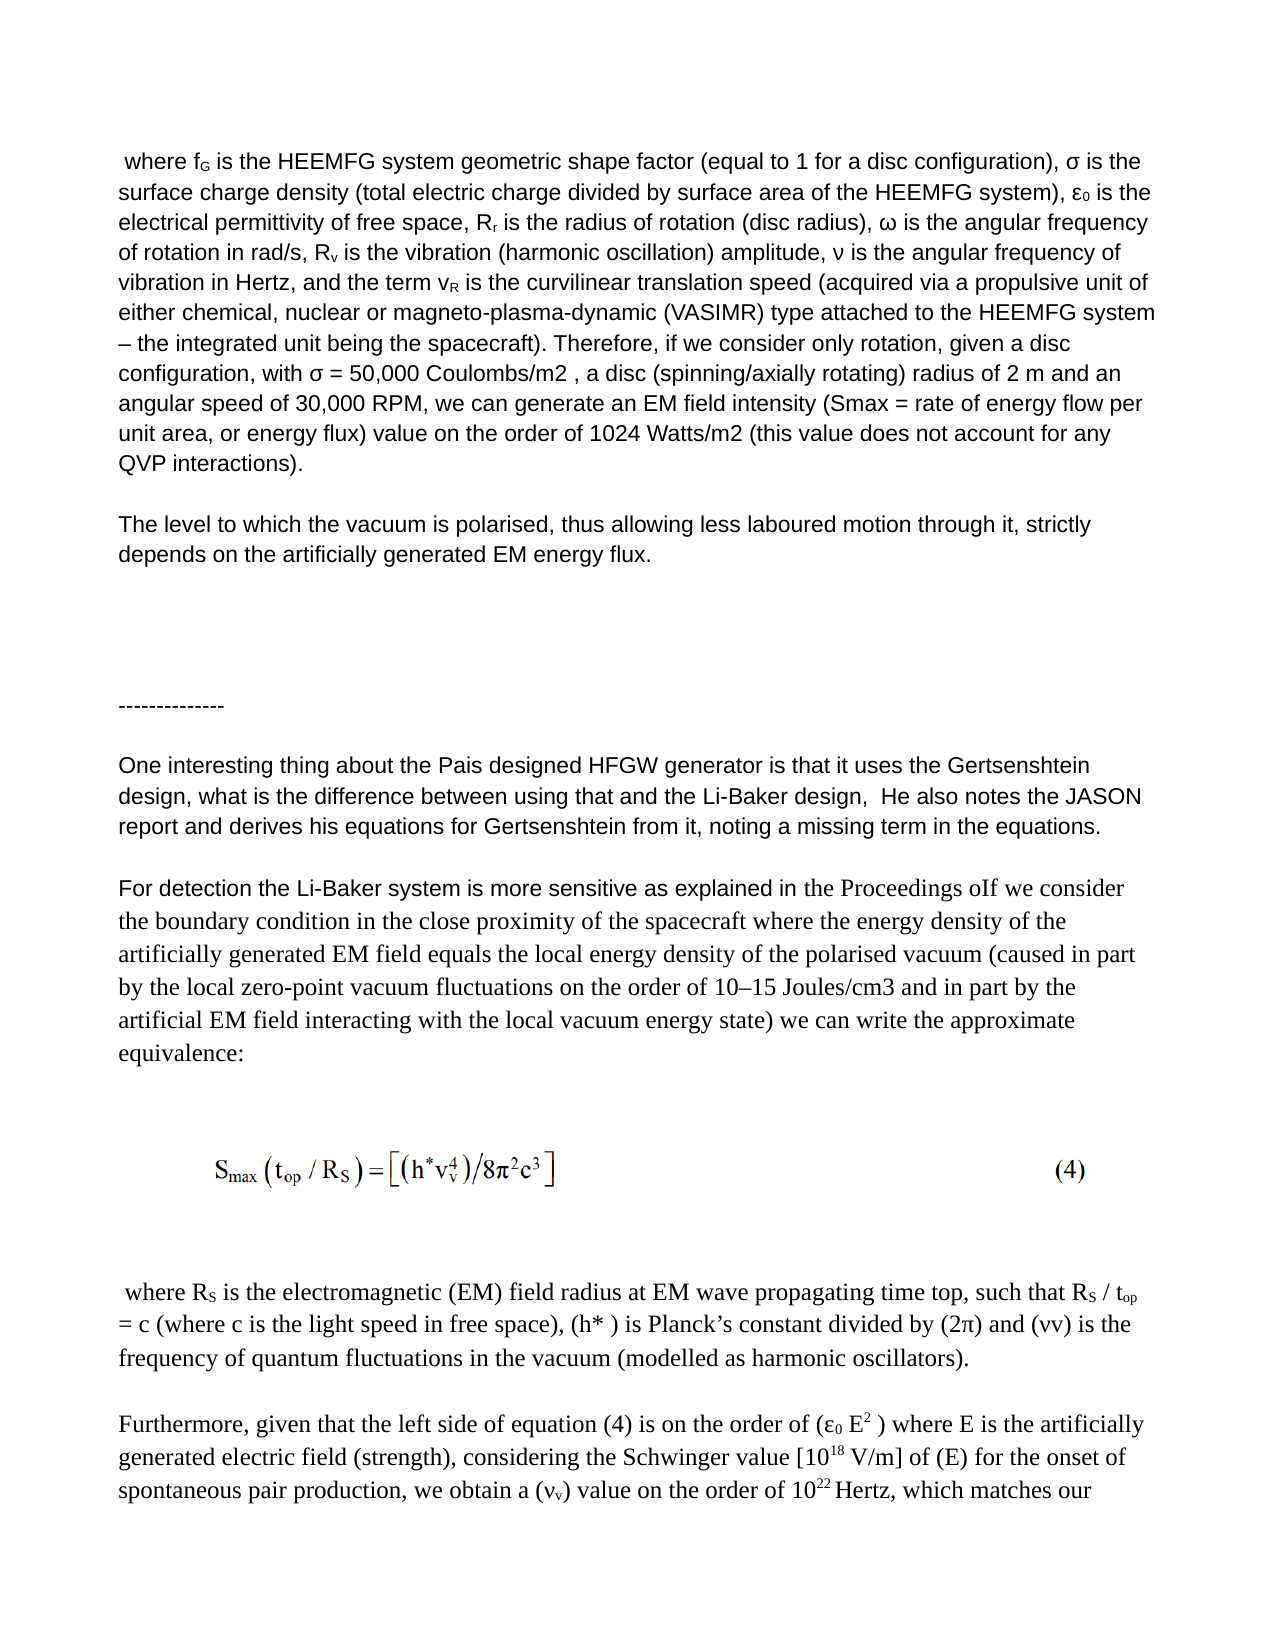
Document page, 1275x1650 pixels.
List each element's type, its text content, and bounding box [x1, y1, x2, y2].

text where RS is the electromagnetic (EM) field radius at EM wave propagating time top, such that RS / top = c (where c is the light speed in free space), (h* ) is Planck’s constant divided by (2π) and (νv) is the frequency of quantum fluctuations in the vacuum (modelled as harmonic oscillators). [118, 1277, 1157, 1371]
text One interesting thing about the Pais designed HFGW generator is that it uses the Gertsenshtein design, what is the difference between using that and the Li-Baker design, He also notes the JASON report and derives his equations for Gertsenshtein from it, noting a missing term in the equations. [118, 752, 1157, 839]
text -------------- [118, 692, 1157, 718]
picture [187, 1137, 1088, 1207]
text The level to which the vacuum is polarised, thus allowing less laboured motion through it, strictly depends on the artificially generated EM energy flux. [118, 511, 1157, 567]
text Furthermore, given that the left side of equation (4) is on the order of (ε0 E2 ) where E is the artificially generated electric field (strength), considering the Schwinger value [1018 V/m] of (E) for the onset of spontaneous pair production, we obtain a (νv) value on the order of 1022 Hertz, which matches our [118, 1409, 1157, 1503]
text where fG is the HEEMFG system geometric shape factor (equal to 1 for a disc configuration), σ is the surface charge density (total electric charge divided by surface area of the HEEMFG system), ε0 is the electrical permittivity of free space, Rr is the radius of rotation (disc radius), ω is the angular frequency of rotation in rad/s, Rv is the vibration (harmonic oscillation) amplitude, ν is the angular frequency of vibration in Hertz, and the term vR is the curvilinear translation speed (acquired via a propulsive unit of either chemical, nuclear or magneto-plasma-dynamic (VASIMR) type attached to the HEEMFG system – the integrated unit being the spacecraft). Therefore, if we consider only rotation, given a disc configuration, with σ = 50,000 Coulombs/m2 , a disc (spinning/axially rotating) radius of 2 m and an angular speed of 30,000 RPM, we can generate an EM field intensity (Smax = rate of energy flow per unit area, or energy flux) value on the order of 1024 Watts/m2 (this value does not account for any QVP interactions). [118, 148, 1157, 477]
text For detection the Li-Baker system is more sensitive as explained in the Proceedings oIf we consider the boundary condition in the close proximity of the spacecraft where the energy density of the artificially generated EM field equals the local energy density of the polarised vacuum (caused in part by the local zero-point vacuum fluctuations on the order of 10–15 Joules/cm3 and in part by the artificial EM field interacting with the local vacuum energy state) we can write the approximate equivalence: [118, 873, 1157, 1067]
